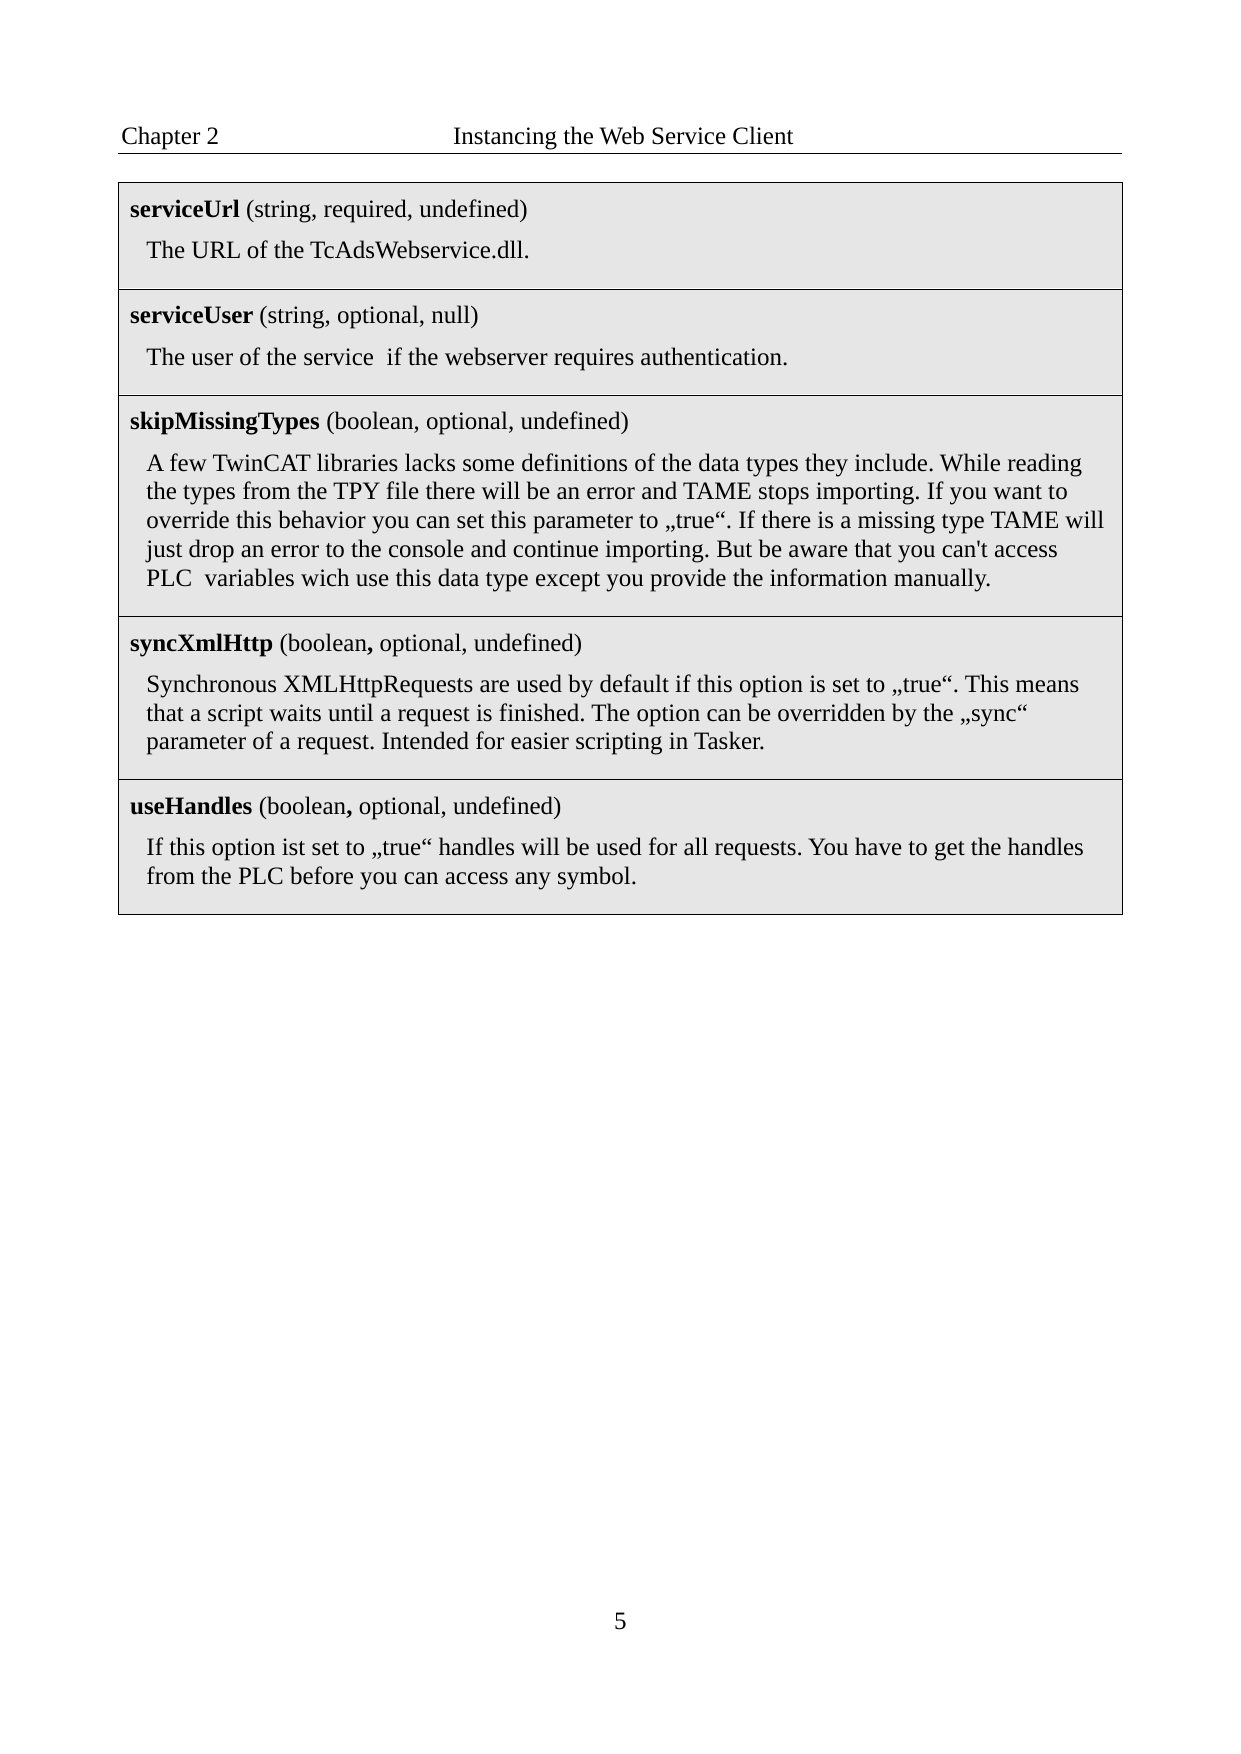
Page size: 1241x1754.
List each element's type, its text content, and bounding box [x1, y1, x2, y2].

table_cell serviceUrl (string, required, undefined) The URL of the TcAdsWebservice.dll. [119, 183, 1122, 288]
table_cell syncXmlHttp (boolean, optional, undefined) Synchronous XMLHttpRequests are used by default if this option is set to „true“. This means that a script waits until a request is finished. The option can be overridden by the „sync“ parameter of a request. Intended for easier scripting in Tasker. [119, 617, 1122, 779]
table_cell useHandles (boolean, optional, undefined) If this option ist set to „true“ handles will be used for all requests. You have to get the handles from the PLC before you can access any symbol. [119, 780, 1122, 914]
table_cell serviceUser (string, optional, null) The user of the service if the webserver requires authentication. [119, 290, 1122, 394]
table_cell skipMissingTypes (boolean, optional, undefined) A few TwinCAT libraries lacks some definitions of the data types they include. While reading the types from the TPY file there will be an error and TAME stops importing. If you want to override this behavior you can set this parameter to „true“. If there is a missing type TAME will just drop an error to the console and continue importing. But be aware that you can't access PLC variables wich use this data type except you provide the information manually. [119, 396, 1122, 616]
